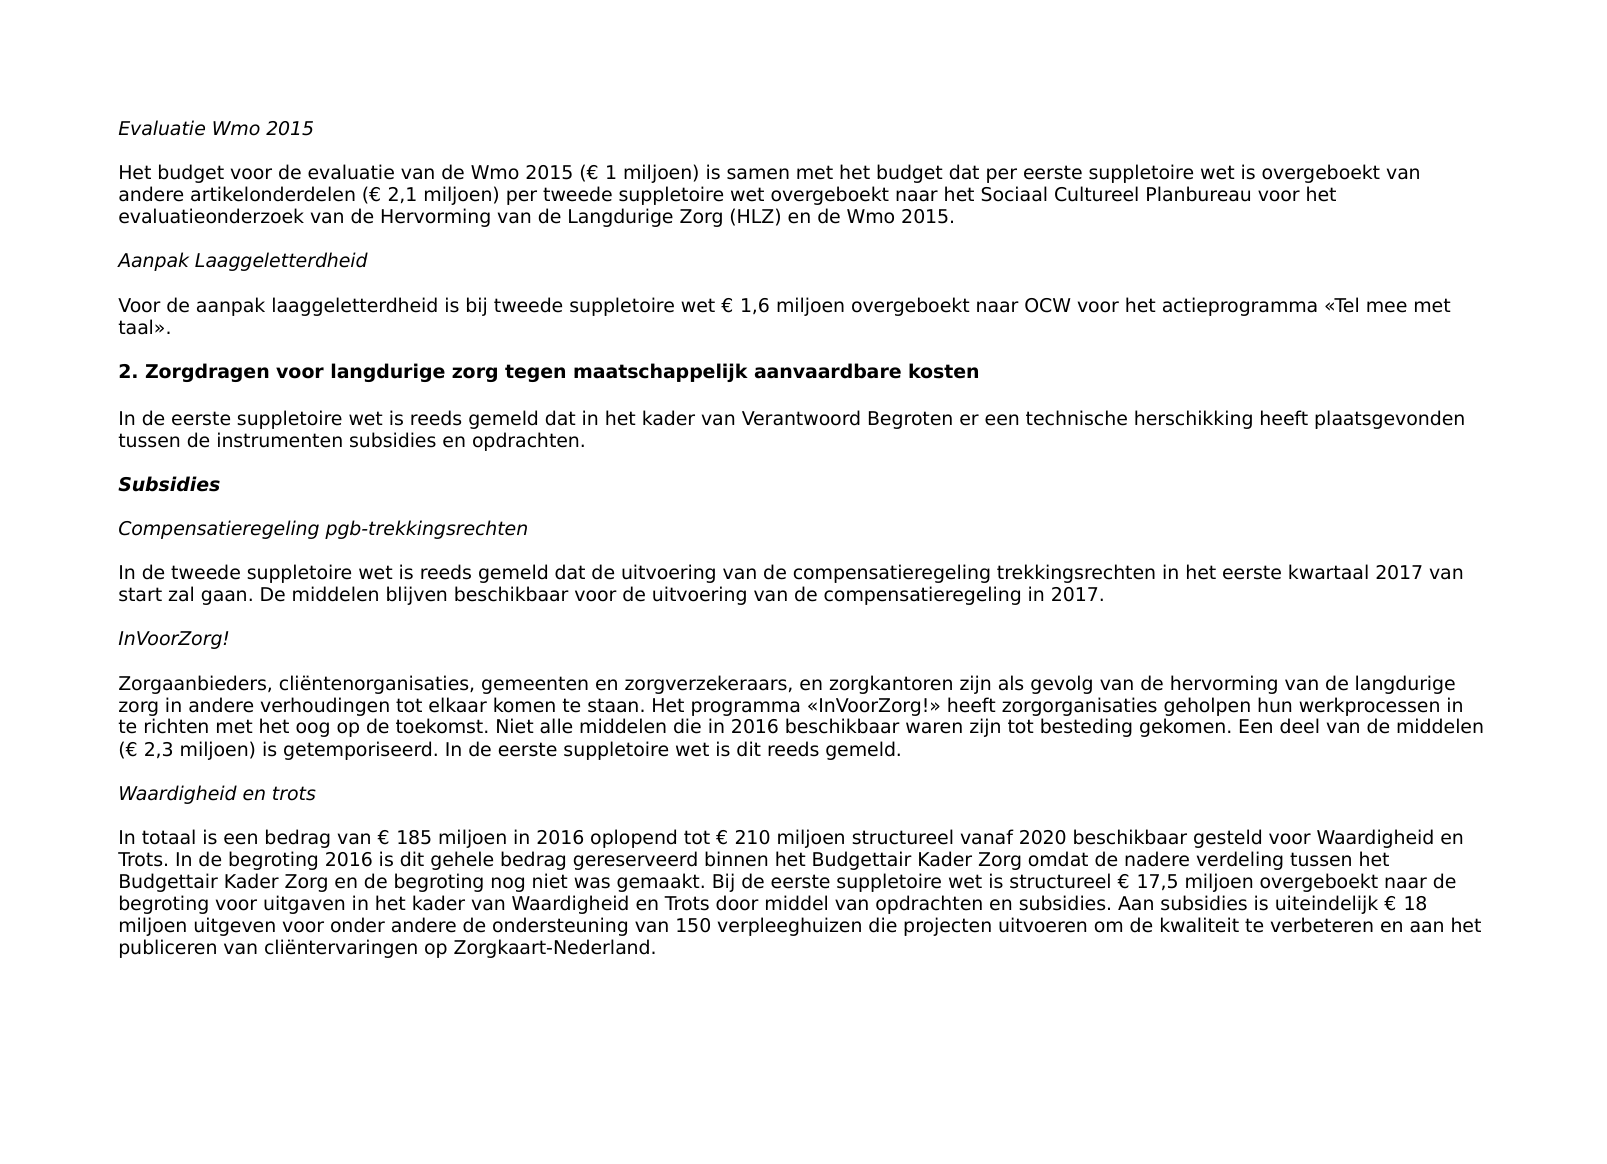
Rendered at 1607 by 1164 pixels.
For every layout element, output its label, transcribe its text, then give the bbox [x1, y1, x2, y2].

text Het budget voor de evaluatie van de Wmo 2015 (€ 1 miljoen) is samen met het budget dat per eerste suppletoire wet is overgeboekt van andere artikelonderdelen (€ 2,1 miljoen) per tweede suppletoire wet overgeboekt naar het Sociaal Cultureel Planbureau voor het evaluatieonderzoek van de Hervorming van de Langdurige Zorg (HLZ) en de Wmo 2015. [118, 162, 1488, 228]
subtitle Aanpak Laaggeletterdheid [118, 250, 1488, 272]
subtitle Waardigheid en trots [118, 783, 1488, 804]
text In de tweede suppletoire wet is reeds gemeld dat de uitvoering van de compensatieregeling trekkingsrechten in het eerste kwartaal 2017 van start zal gaan. De middelen blijven beschikbaar voor de uitvoering van de compensatieregeling in 2017. [118, 562, 1488, 606]
subtitle InVoorZorg! [118, 628, 1488, 650]
text Zorgaanbieders, cliëntenorganisaties, gemeenten en zorgverzekeraars, en zorgkantoren zijn als gevolg van de hervorming van de langdurige zorg in andere verhoudingen tot elkaar komen te staan. Het programma «InVoorZorg!» heeft zorgorganisaties geholpen hun werkprocessen in te richten met het oog op de toekomst. Niet alle middelen die in 2016 beschikbaar waren zijn tot besteding gekomen. Een deel van de middelen (€ 2,3 miljoen) is getemporiseerd. In de eerste suppletoire wet is dit reeds gemeld. [118, 672, 1488, 760]
subtitle Compensatieregeling pgb-trekkingsrechten [118, 518, 1488, 540]
subtitle Evaluatie Wmo 2015 [118, 118, 1488, 140]
subtitle Subsidies [118, 474, 1488, 496]
text Voor de aanpak laaggeletterdheid is bij tweede suppletoire wet € 1,6 miljoen overgeboekt naar OCW voor het actieprogramma «Tel mee met taal». [118, 294, 1488, 338]
subtitle 2. Zorgdragen voor langdurige zorg tegen maatschappelijk aanvaardbare kosten [118, 361, 1488, 383]
text In de eerste suppletoire wet is reeds gemeld dat in het kader van Verantwoord Begroten er een technische herschikking heeft plaatsgevonden tussen de instrumenten subsidies en opdrachten. [118, 408, 1488, 452]
text In totaal is een bedrag van € 185 miljoen in 2016 oplopend tot € 210 miljoen structureel vanaf 2020 beschikbaar gesteld voor Waardigheid en Trots. In de begroting 2016 is dit gehele bedrag gereserveerd binnen het Budgettair Kader Zorg omdat de nadere verdeling tussen het Budgettair Kader Zorg en de begroting nog niet was gemaakt. Bij de eerste suppletoire wet is structureel € 17,5 miljoen overgeboekt naar de begroting voor uitgaven in het kader van Waardigheid en Trots door middel van opdrachten en subsidies. Aan subsidies is uiteindelijk € 18 miljoen uitgeven voor onder andere de ondersteuning van 150 verpleeghuizen die projecten uitvoeren om de kwaliteit te verbeteren en aan het publiceren van cliëntervaringen op Zorgkaart-Nederland. [118, 827, 1488, 959]
